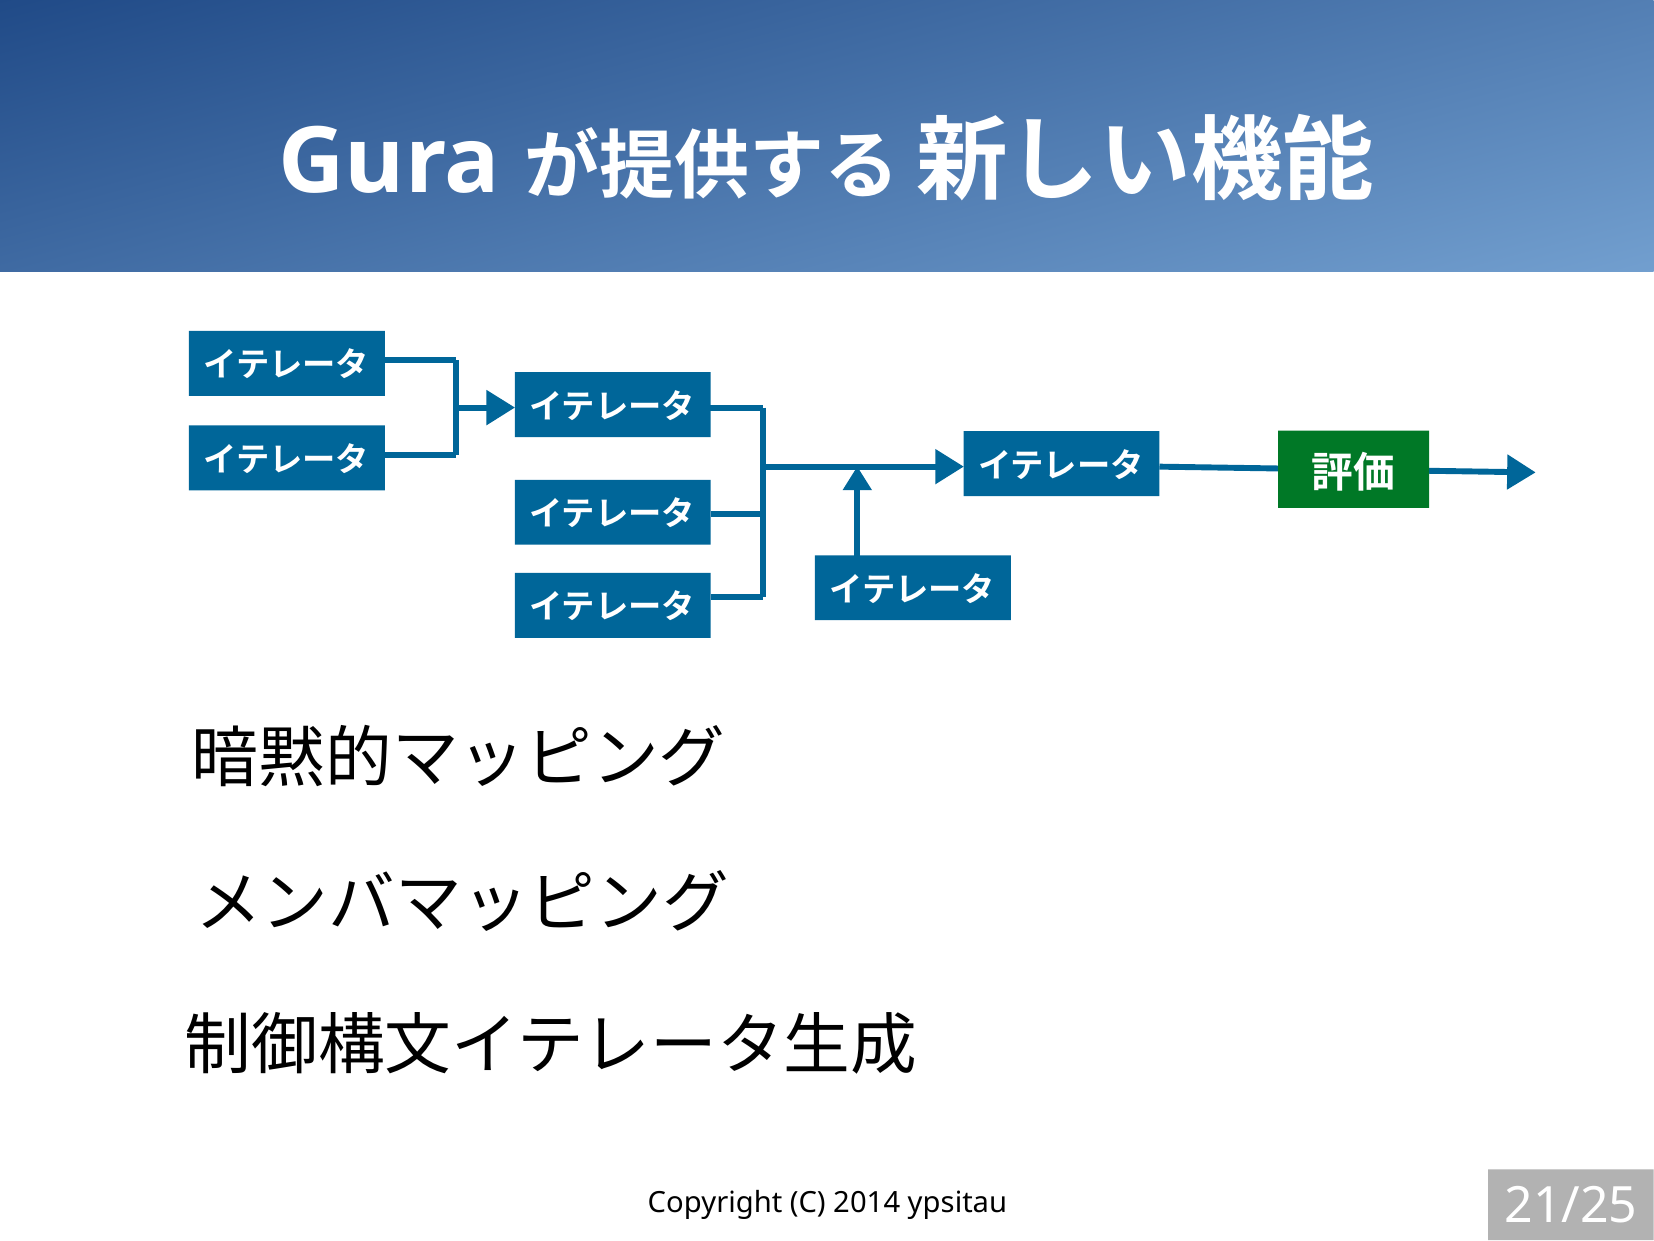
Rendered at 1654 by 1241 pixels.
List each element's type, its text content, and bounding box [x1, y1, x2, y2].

text_box イテレータ [514, 372, 711, 438]
text_box 評価 [1278, 430, 1430, 508]
text_box イテレータ [188, 425, 385, 491]
text_box イテレータ [514, 479, 711, 545]
text_box イテレータ [514, 572, 711, 638]
title Gura が提供する 新しい機能 [82, 49, 1571, 257]
text_box 暗黙的マッピング [177, 696, 741, 812]
text_box イテレータ [963, 431, 1160, 497]
text_box イテレータ [188, 330, 385, 396]
text_box 制御構文イテレータ生成 [169, 983, 934, 1099]
text_box メンバマッピング [180, 841, 745, 957]
text_box イテレータ [814, 555, 1011, 621]
